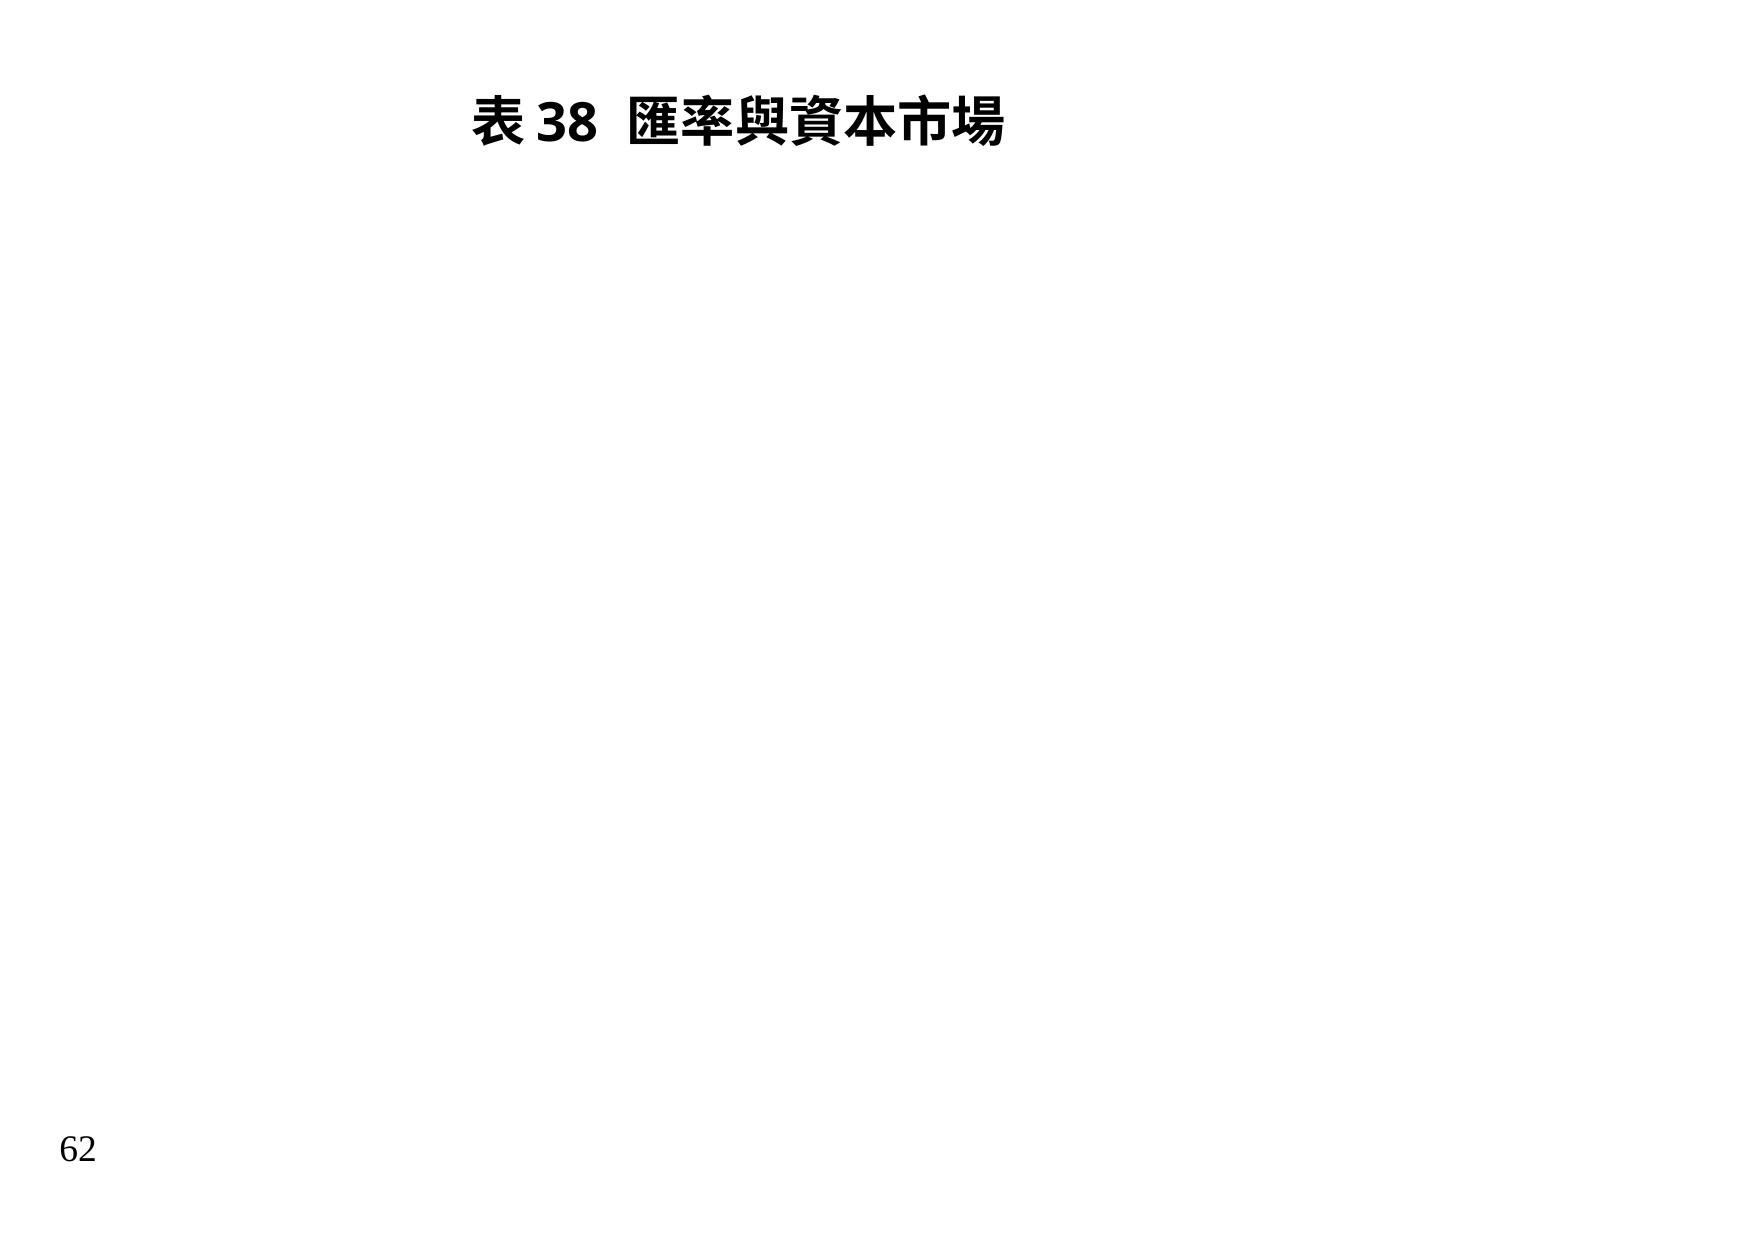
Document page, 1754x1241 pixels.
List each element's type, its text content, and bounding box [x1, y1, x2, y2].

subtitle 表38 匯率與資本市場 [59, 62, 1639, 174]
